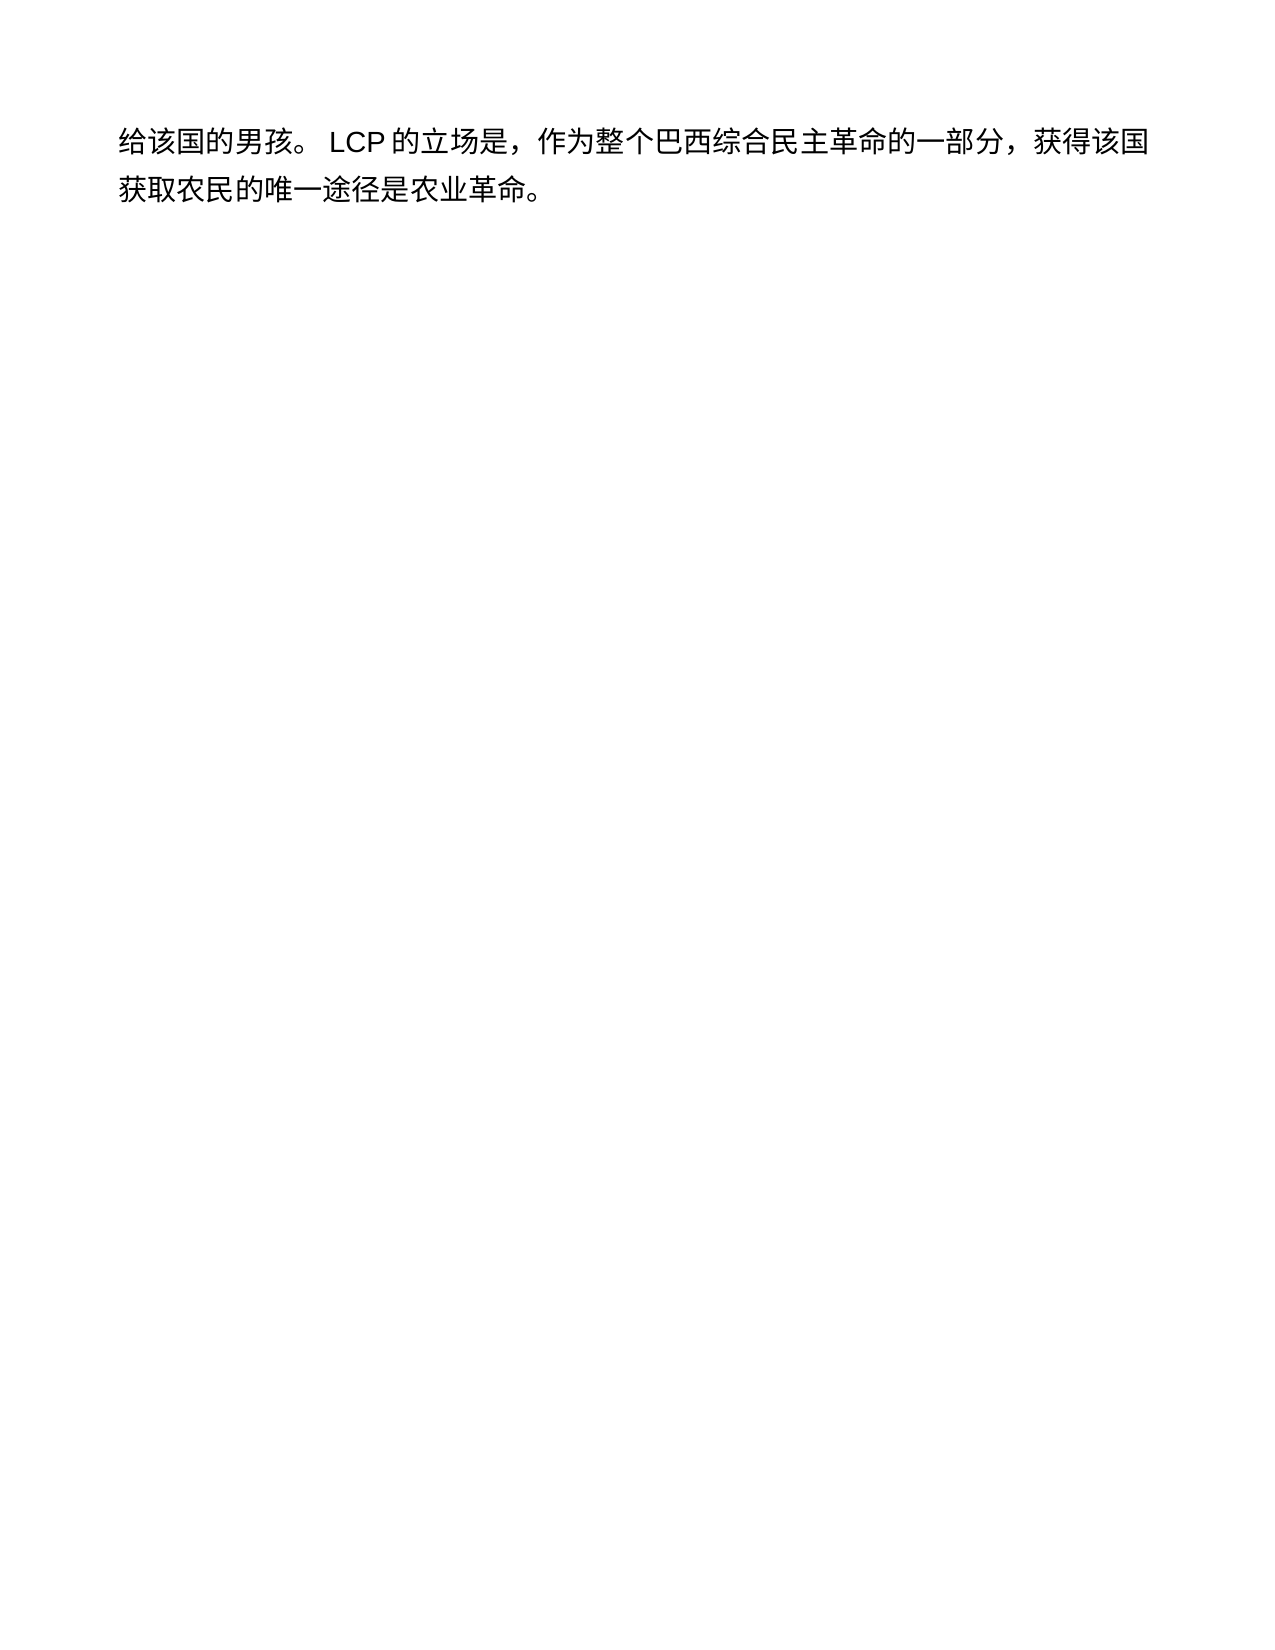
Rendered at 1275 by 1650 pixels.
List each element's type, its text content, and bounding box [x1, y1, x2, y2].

text 给该国的男孩。 LCP的立场是，作为整个巴西综合民主革命的一部分，获得该国获取农民的唯一途径是农业革命。 [118, 118, 1157, 209]
